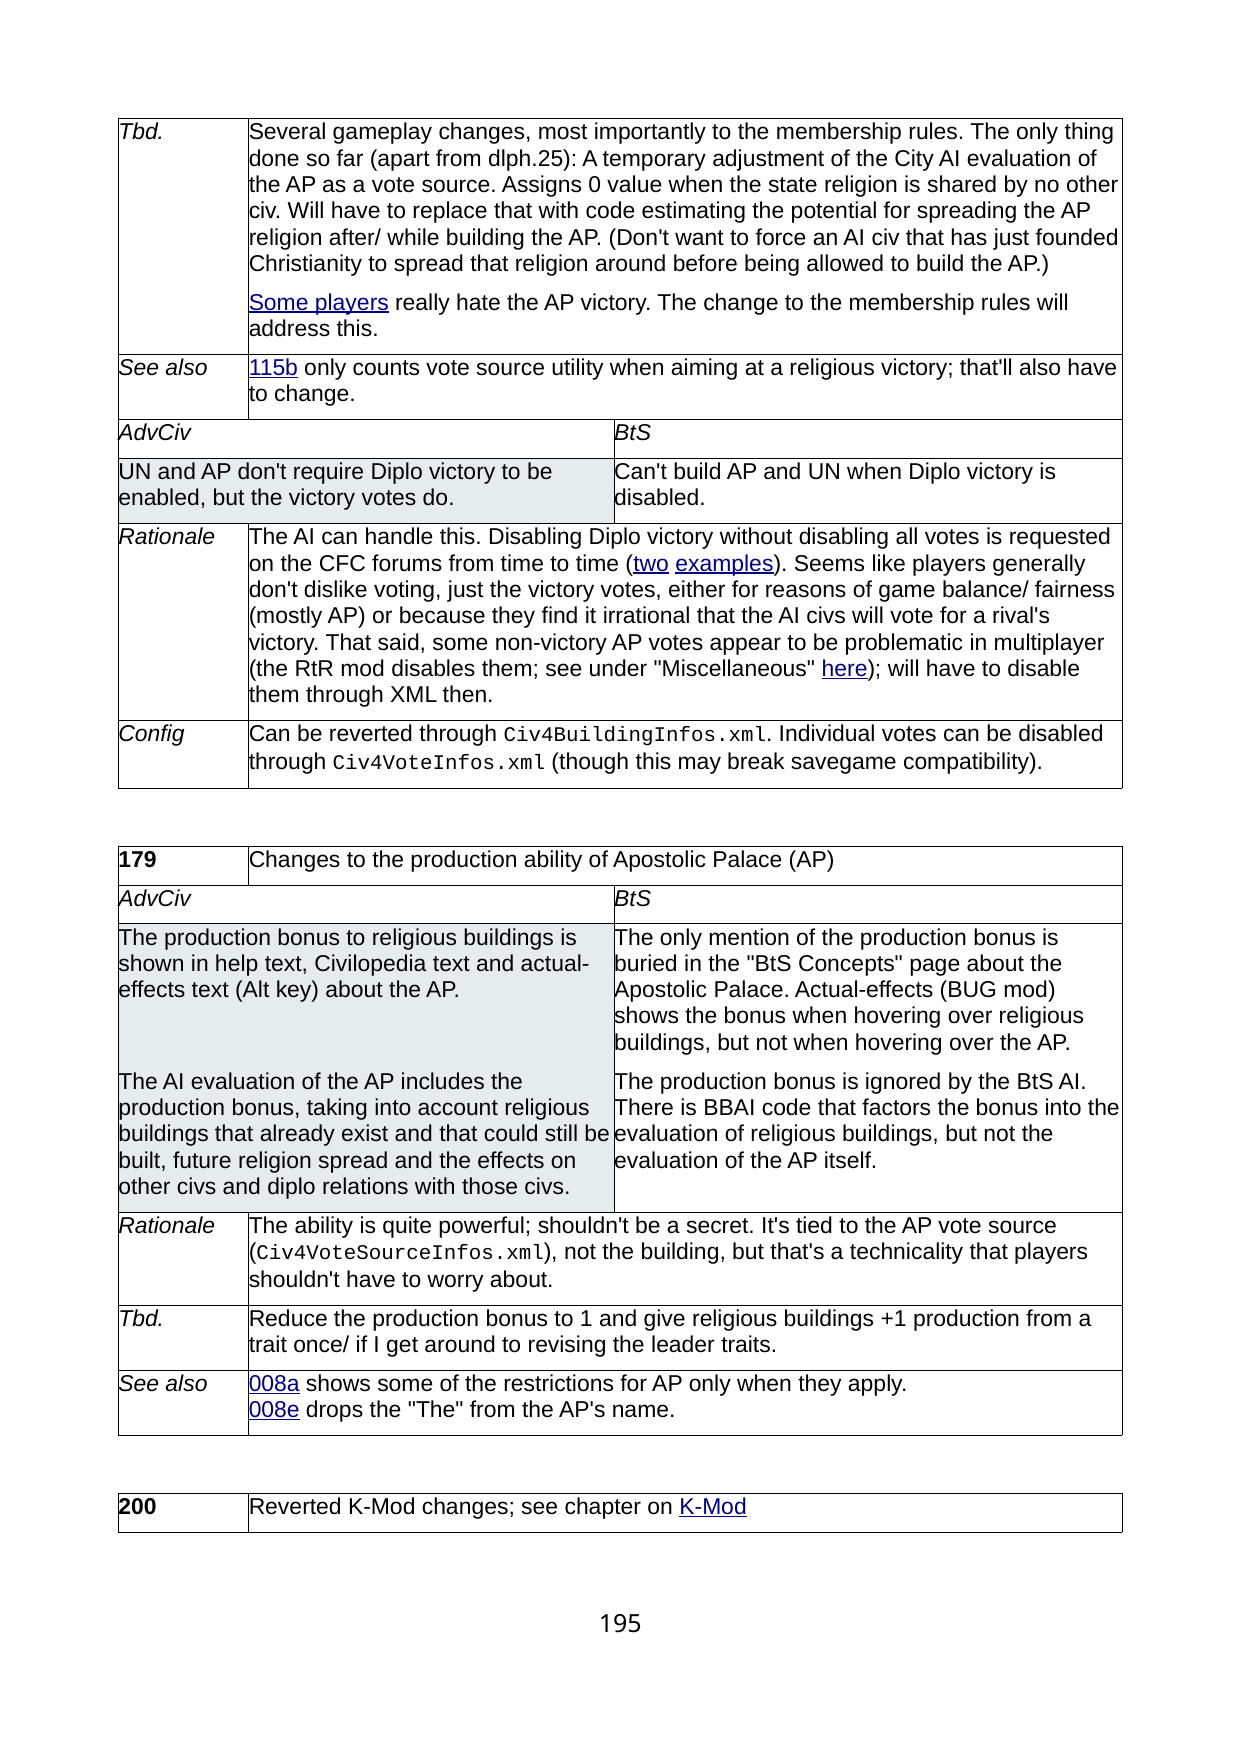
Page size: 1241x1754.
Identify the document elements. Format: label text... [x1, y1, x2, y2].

table_cell BtS [615, 420, 1122, 458]
table_cell Tbd. [119, 119, 248, 354]
table_cell See also [119, 1371, 248, 1435]
table_cell Reduce the production bonus to 1 and give religious buildings +1 production from a trait once/ if I get around to revising the leader traits. [249, 1306, 1122, 1370]
table_cell Rationale [119, 1213, 248, 1305]
table_cell The ability is quite powerful; shouldn't be a secret. It's tied to the AP vote source (Civ4VoteSourceInfos.xml), not the building, but that's a technicality that players shouldn't have to worry about. [249, 1213, 1122, 1305]
table_cell BtS [615, 886, 1122, 923]
table_cell Can't build AP and UN when Diplo victory is disabled. [615, 459, 1122, 523]
table_cell 008a shows some of the restrictions for AP only when they apply. 008e drops the "The" from the AP's name. [249, 1371, 1122, 1435]
table_cell Tbd. [119, 1306, 248, 1370]
table_header 200 [119, 1494, 248, 1532]
table_header Changes to the production ability of Apostolic Palace (AP) [249, 847, 1122, 884]
table_cell The AI can handle this. Disabling Diplo victory without disabling all votes is requested on the CFC forums from time to time (two examples). Seems like players generally don't dislike voting, just the victory votes, either for reasons of game balance/ fairness (mostly AP) or because they find it irrational that the AI civs will vote for a rival's victory. That said, some non-victory AP votes appear to be problematic in multiplayer (the RtR mod disables them; see under "Miscellaneous" here); will have to disable them through XML then. [249, 524, 1122, 720]
table_cell See also [119, 355, 248, 419]
table_cell UN and AP don't require Diplo victory to be enabled, but the victory votes do. [119, 459, 614, 523]
table_header 179 [119, 847, 248, 884]
table_cell Can be reverted through Civ4BuildingInfos.xml. Individual votes can be disabled through Civ4VoteInfos.xml (though this may break savegame compatibility). [249, 721, 1122, 788]
table_cell Several gameplay changes, most importantly to the membership rules. The only thing done so far (apart from dlph.25): A temporary adjustment of the City AI evaluation of the AP as a vote source. Assigns 0 value when the state religion is shared by no other civ. Will have to replace that with code estimating the potential for spreading the AP religion after/ while building the AP. (Don't want to force an AI civ that has just founded Christianity to spread that religion around before being allowed to build the AP.) Some players really hate the AP victory. The change to the membership rules will address this. [249, 119, 1122, 354]
table_cell Config [119, 721, 248, 788]
table_cell AdvCiv [119, 420, 614, 458]
table_cell Rationale [119, 524, 248, 720]
table_cell AdvCiv [119, 886, 614, 923]
table_cell The production bonus to religious buildings is shown in help text, Civilopedia text and actual-effects text (Alt key) about the AP. The AI evaluation of the AP includes the production bonus, taking into account religious buildings that already exist and that could still be built, future religion spread and the effects on other civs and diplo relations with those civs. [119, 924, 614, 1212]
table_cell 115b only counts vote source utility when aiming at a religious victory; that'll also have to change. [249, 355, 1122, 419]
table_cell The only mention of the production bonus is buried in the "BtS Concepts" page about the Apostolic Palace. Actual-effects (BUG mod) shows the bonus when hovering over religious buildings, but not when hovering over the AP. The production bonus is ignored by the BtS AI. There is BBAI code that factors the bonus into the evaluation of religious buildings, but not the evaluation of the AP itself. [615, 924, 1122, 1212]
table_header Reverted K-Mod changes; see chapter on K-Mod [249, 1494, 1122, 1532]
